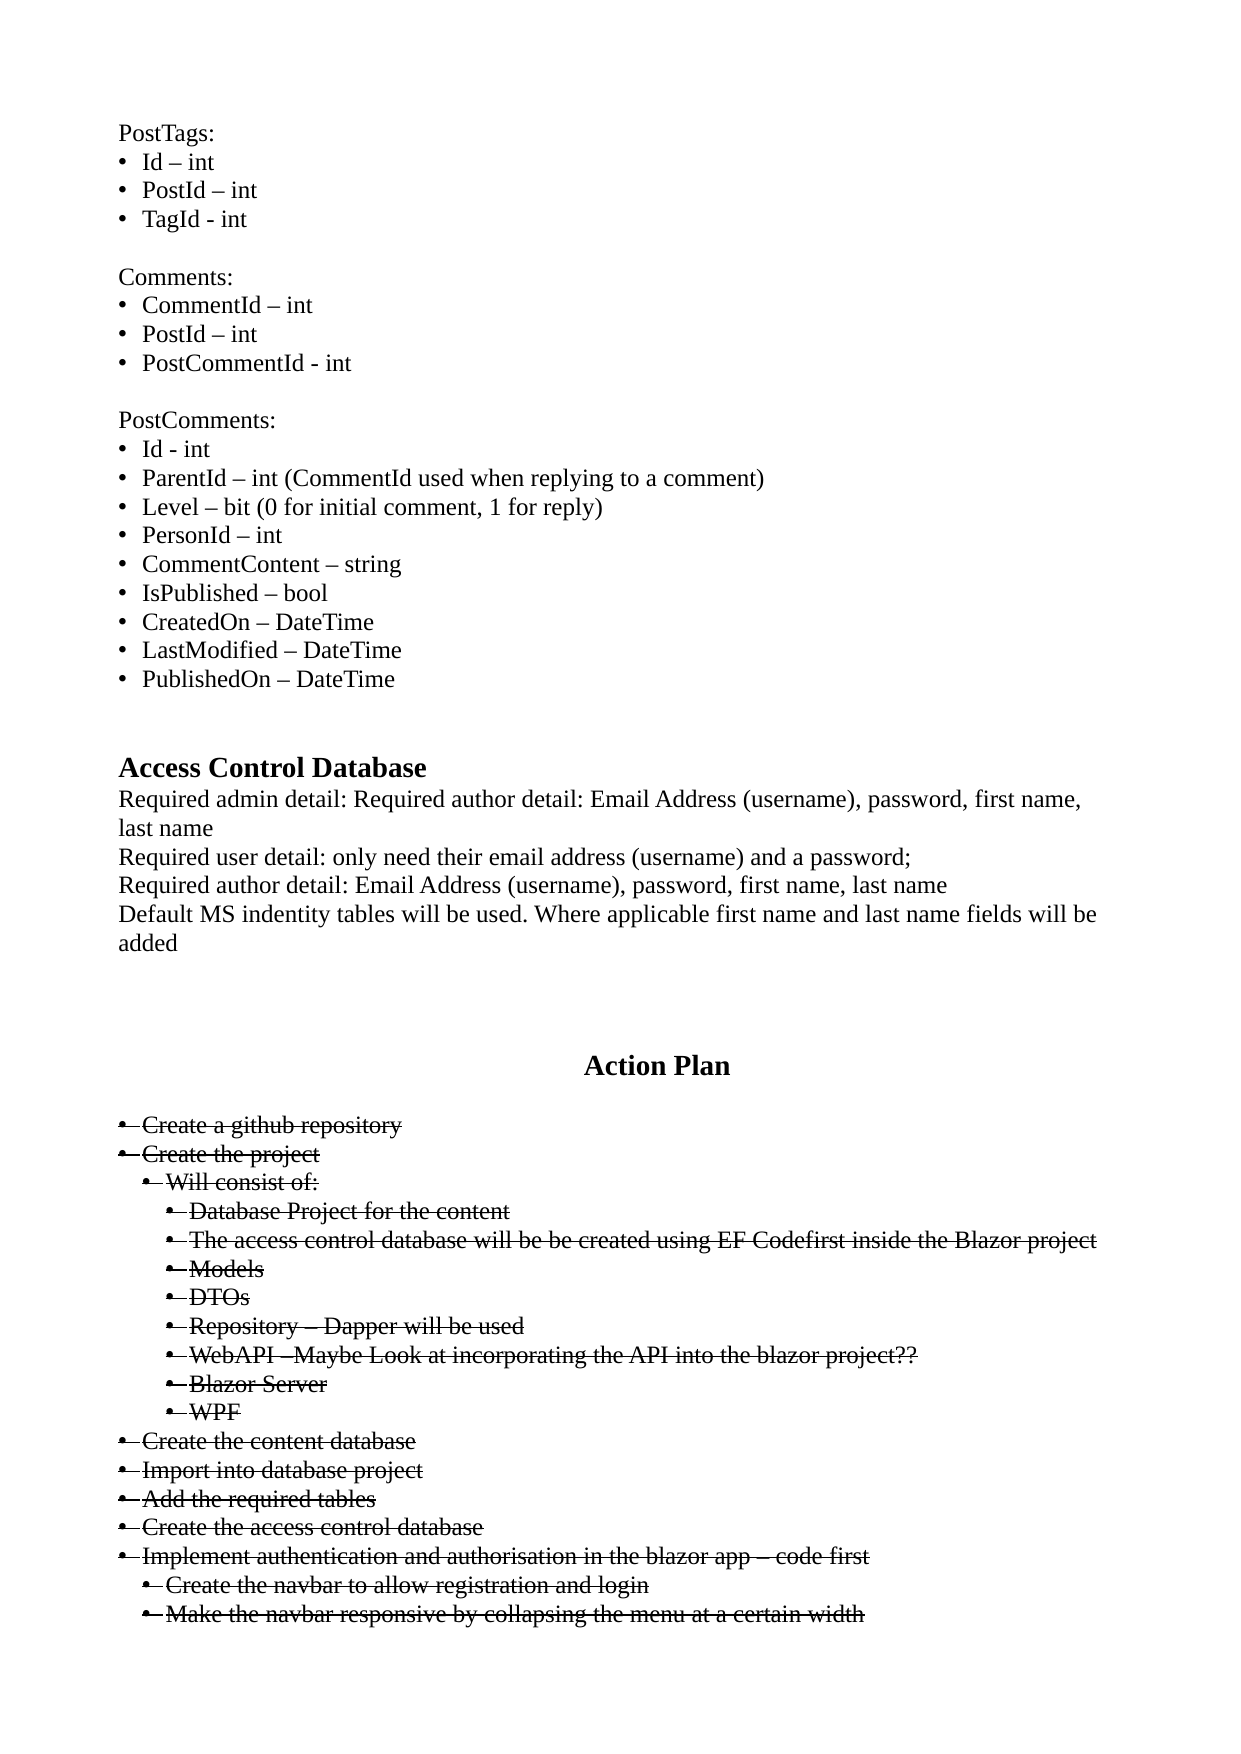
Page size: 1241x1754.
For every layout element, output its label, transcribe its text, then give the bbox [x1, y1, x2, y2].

list Create the navbar to allow registration and login [142, 1570, 1122, 1599]
list TagId - int [118, 204, 1122, 233]
list Make the navbar responsive by collapsing the menu at a certain width [142, 1599, 1122, 1627]
list Database Project for the content [165, 1196, 1122, 1225]
text Comments: [118, 262, 1122, 291]
list LastModified – DateTime [118, 636, 1122, 664]
text Access Control Database [118, 751, 1122, 784]
text PostComments: [118, 406, 1122, 434]
list The access control database will be be created using EF Codefirst inside the Blazor project [165, 1225, 1122, 1254]
list Add the required tables [118, 1484, 1122, 1512]
list Create the content database [118, 1426, 1122, 1455]
list CommentContent – string [118, 549, 1122, 578]
text Action Plan [192, 1048, 1122, 1081]
list Create the project [118, 1139, 1122, 1167]
list Id – int [118, 147, 1122, 176]
list PublishedOn – DateTime [118, 664, 1122, 693]
list CommentId – int [118, 291, 1122, 319]
list Models [165, 1254, 1122, 1282]
list Blazor Server [165, 1369, 1122, 1397]
list CreatedOn – DateTime [118, 607, 1122, 636]
list WebAPI –Maybe Look at incorporating the API into the blazor project?? [165, 1340, 1122, 1369]
list Repository – Dapper will be used [165, 1311, 1122, 1340]
list Create the access control database [118, 1512, 1122, 1541]
list WPF [165, 1397, 1122, 1426]
list Will consist of: [142, 1167, 1122, 1196]
text Required admin detail: Required author detail: Email Address (username), password, first name, last name [118, 784, 1122, 842]
list Import into database project [118, 1455, 1122, 1484]
text PostTags: [118, 118, 1122, 147]
text Required user detail: only need their email address (username) and a password; [118, 842, 1122, 870]
list ParentId – int (CommentId used when replying to a comment) [118, 463, 1122, 492]
list PostId – int [118, 176, 1122, 204]
list DTOs [165, 1282, 1122, 1311]
text Required author detail: Email Address (username), password, first name, last name [118, 870, 1122, 899]
list PostId – int [118, 319, 1122, 348]
list PostCommentId - int [118, 348, 1122, 377]
list Implement authentication and authorisation in the blazor app – code first [118, 1541, 1122, 1570]
text Default MS indentity tables will be used. Where applicable first name and last name fields will be added [118, 899, 1122, 957]
list Create a github repository [118, 1110, 1122, 1139]
list Level – bit (0 for initial comment, 1 for reply) [118, 492, 1122, 521]
list PersonId – int [118, 521, 1122, 549]
list IsPublished – bool [118, 578, 1122, 607]
list Id - int [118, 434, 1122, 463]
